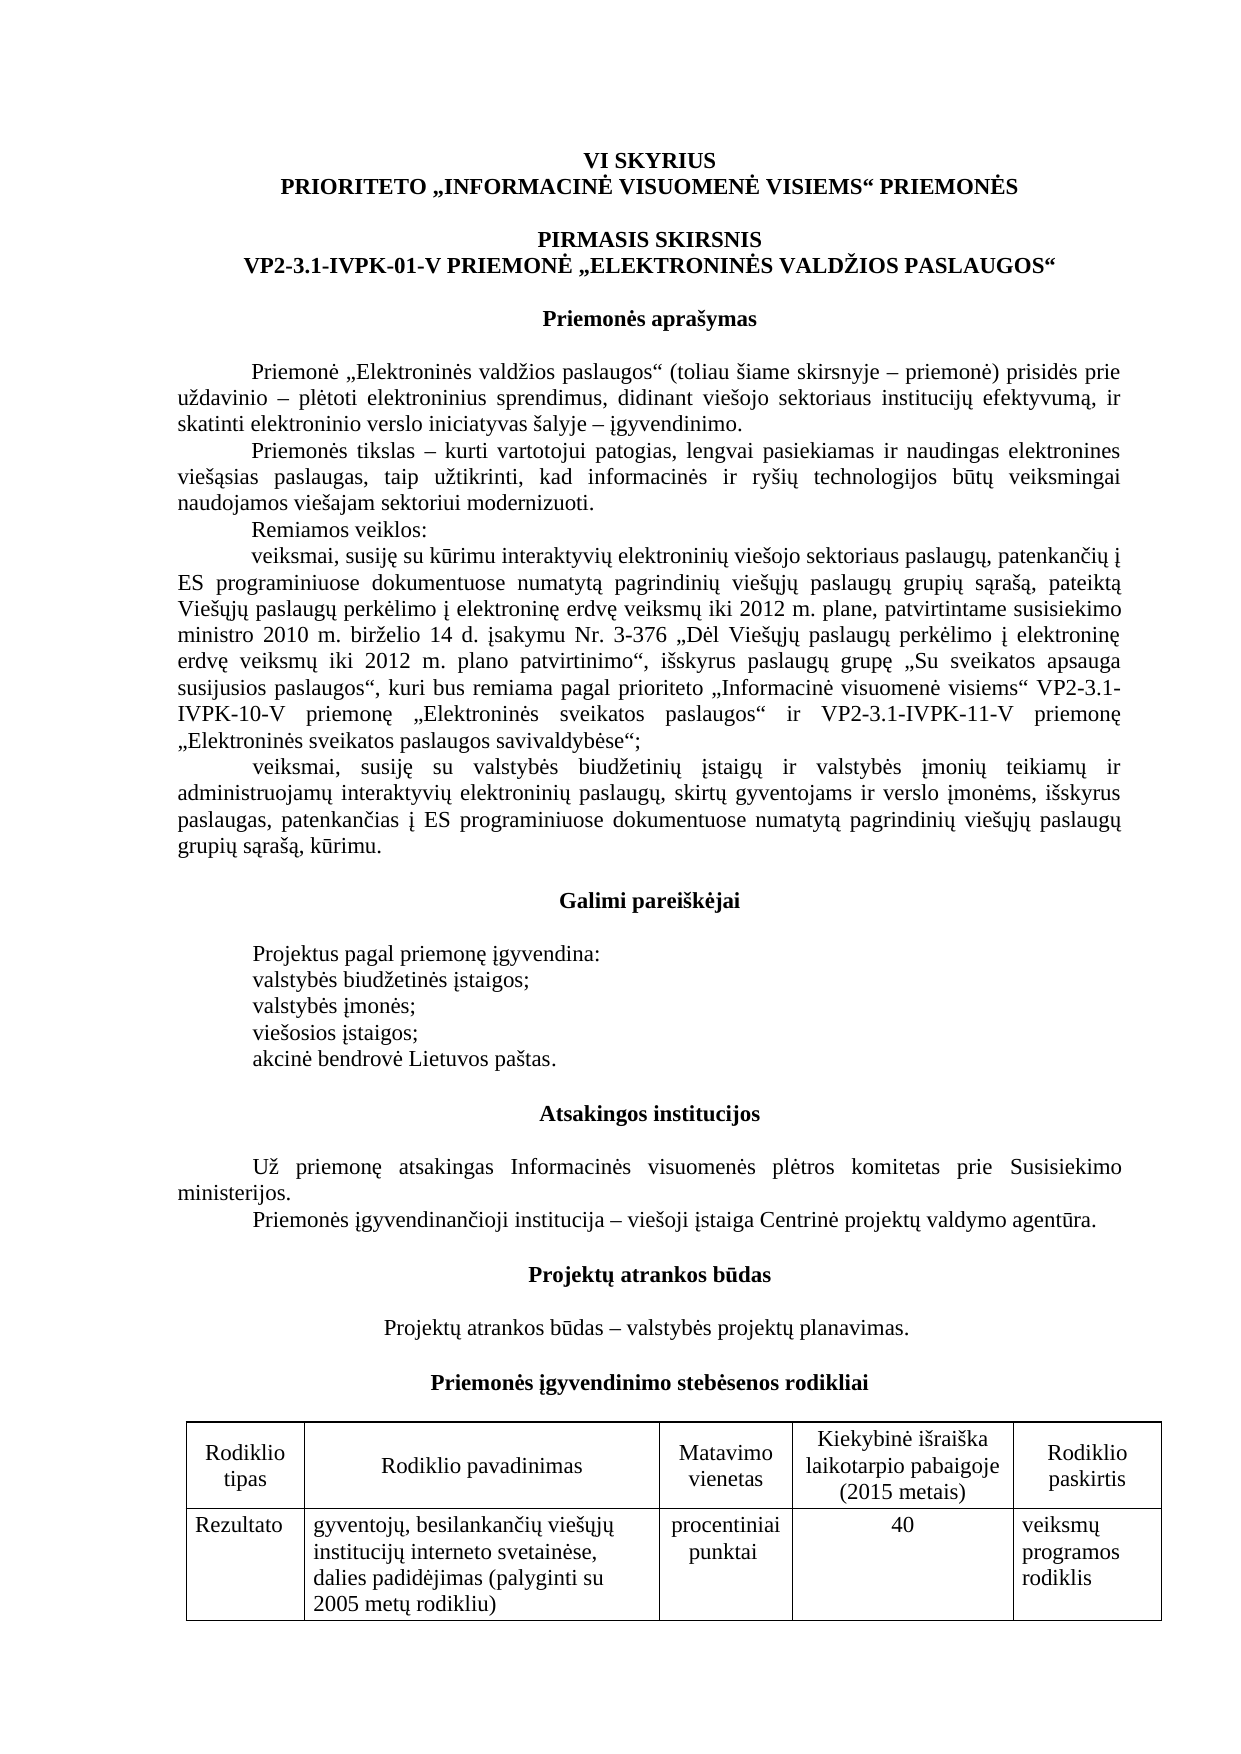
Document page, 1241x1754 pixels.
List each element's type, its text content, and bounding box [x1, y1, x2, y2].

text PRIORITETO „INFORMACINĖ VISUOMENĖ VISIEMS“ PRIEMONĖS [177, 173, 1122, 199]
table_cell procentiniai punktai [660, 1509, 792, 1620]
text Priemonės tikslas – kurti vartotojui patogias, lengvai pasiekiamas ir naudingas elektronines viešąsias paslaugas, taip užtikrinti, kad informacinės ir ryšių technologijos būtų veiksmingai naudojamos viešajam sektoriui modernizuoti. [177, 437, 1122, 516]
table_cell 40 [793, 1509, 1013, 1620]
text Už priemonę atsakingas Informacinės visuomenės plėtros komitetas prie Susisiekimo ministerijos. [177, 1153, 1122, 1206]
text veiksmai, susiję su kūrimu interaktyvių elektroninių viešojo sektoriaus paslaugų, patenkančių į ES programiniuose dokumentuose numatytą pagrindinių viešųjų paslaugų grupių sąrašą, pateiktą Viešųjų paslaugų perkėlimo į elektroninę erdvę veiksmų iki 2012 m. plane, patvirtintame susisiekimo ministro 2010 m. birželio 14 d. įsakymu Nr. 3-376 „Dėl Viešųjų paslaugų perkėlimo į elektroninę erdvę veiksmų iki 2012 m. plano patvirtinimo“, išskyrus paslaugų grupę „Su sveikatos apsauga susijusios paslaugos“, kuri bus remiama pagal prioriteto „Informacinė visuomenė visiems“ VP2-3.1-IVPK-10-V priemonę „Elektroninės sveikatos paslaugos“ ir VP2-3.1-IVPK-11-V priemonę „Elektroninės sveikatos paslaugos savivaldybėse“; [177, 542, 1122, 753]
text Priemonės aprašymas [177, 305, 1122, 331]
table_cell veiksmų programos rodiklis [1014, 1509, 1161, 1620]
text Projektų atrankos būdas – valstybės projektų planavimas. [177, 1314, 1122, 1340]
table_cell Rezultato [187, 1509, 304, 1620]
table_header Rodiklio paskirtis [1014, 1423, 1161, 1507]
text Atsakingos institucijos [177, 1100, 1122, 1127]
text Projektus pagal priemonę įgyvendina: [177, 940, 1122, 966]
text valstybės biudžetinės įstaigos; [177, 966, 1122, 993]
text PIRMASIS SKIRSNIS [177, 226, 1122, 252]
table_header Kiekybinė išraiška laikotarpio pabaigoje (2015 metais) [793, 1423, 1013, 1507]
text viešosios įstaigos; [177, 1019, 1122, 1045]
text VI SKYRIUS [177, 147, 1122, 173]
table_header Rodiklio tipas [187, 1423, 304, 1507]
text valstybės įmonės; [177, 993, 1122, 1019]
text Projektų atrankos būdas [177, 1261, 1122, 1287]
text Priemonė „Elektroninės valdžios paslaugos“ (toliau šiame skirsnyje – priemonė) prisidės prie uždavinio – plėtoti elektroninius sprendimus, didinant viešojo sektoriaus institucijų efektyvumą, ir skatinti elektroninio verslo iniciatyvas šalyje – įgyvendinimo. [177, 358, 1122, 437]
text Galimi pareiškėjai [177, 887, 1122, 913]
table_header Rodiklio pavadinimas [305, 1423, 659, 1507]
text Priemonės įgyvendinimo stebėsenos rodikliai [177, 1369, 1122, 1395]
text veiksmai, susiję su valstybės biudžetinių įstaigų ir valstybės įmonių teikiamų ir administruojamų interaktyvių elektroninių paslaugų, skirtų gyventojams ir verslo įmonėms, išskyrus paslaugas, patenkančias į ES programiniuose dokumentuose numatytą pagrindinių viešųjų paslaugų grupių sąrašą, kūrimu. [177, 753, 1122, 858]
text akcinė bendrovė Lietuvos paštas. [177, 1045, 1122, 1072]
table_cell gyventojų, besilankančių viešųjų institucijų interneto svetainėse, dalies padidėjimas (palyginti su 2005 metų rodikliu) [305, 1509, 659, 1620]
text Remiamos veiklos: [177, 516, 1122, 542]
text Priemonės įgyvendinančioji institucija – viešoji įstaiga Centrinė projektų valdymo agentūra. [177, 1206, 1122, 1232]
table_header Matavimo vienetas [660, 1423, 792, 1507]
text VP2-3.1-IVPK-01-V PRIEMONĖ „ELEKTRONINĖS VALDŽIOS PASLAUGOS“ [177, 252, 1122, 279]
